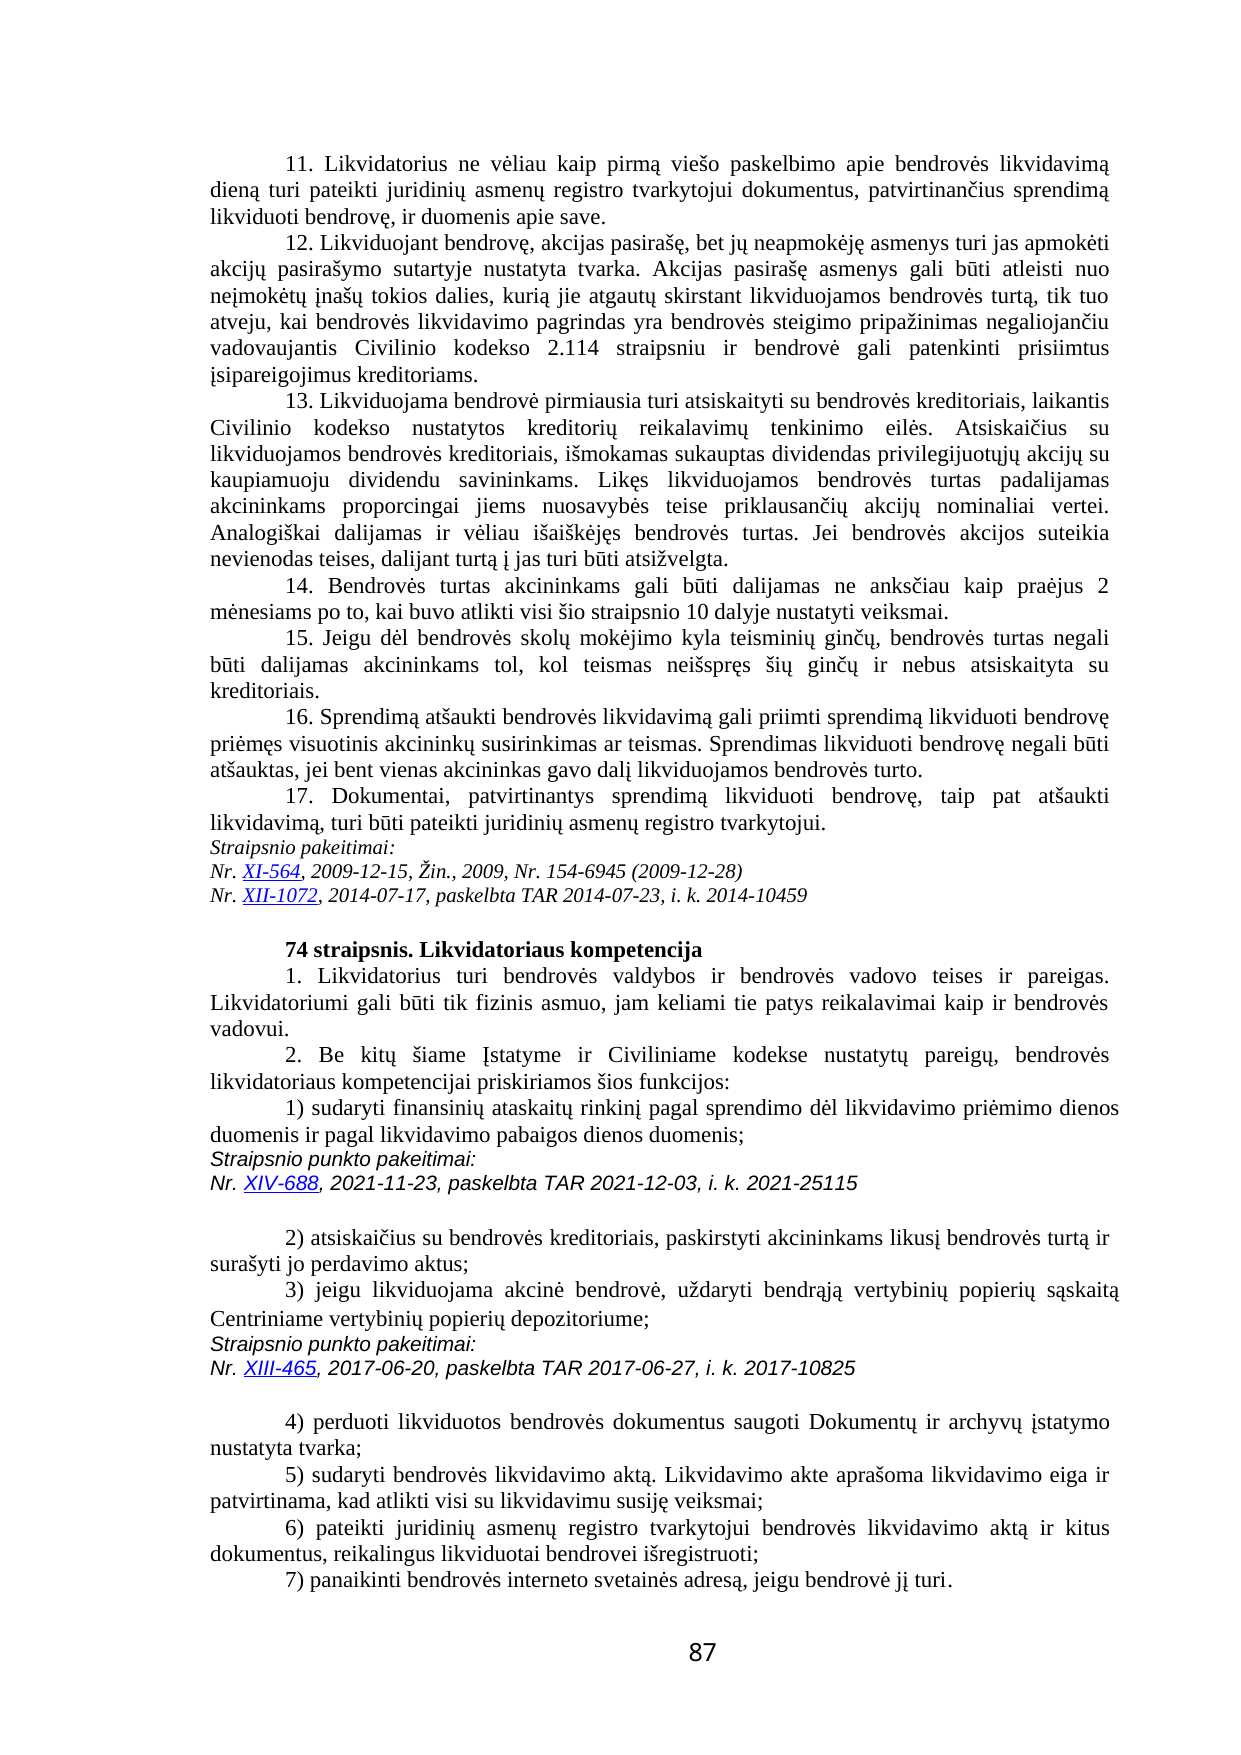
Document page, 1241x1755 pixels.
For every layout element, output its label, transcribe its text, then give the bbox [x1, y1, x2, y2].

text 4) perduoti likviduotos bendrovės dokumentus saugoti Dokumentų ir archyvų įstatymo nustatyta tvarka; [210, 1408, 1111, 1461]
text 13. Likviduojama bendrovė pirmiausia turi atsiskaityti su bendrovės kreditoriais, laikantis Civilinio kodekso nustatytos kreditorių reikalavimų tenkinimo eilės. Atsiskaičius su likviduojamos bendrovės kreditoriais, išmokamas sukauptas dividendas privilegijuotųjų akcijų su kaupiamuoju dividendu savininkams. Likęs likviduojamos bendrovės turtas padalijamas akcininkams proporcingai jiems nuosavybės teise priklausančių akcijų nominaliai vertei. Analogiškai dalijamas ir vėliau išaiškėjęs bendrovės turtas. Jei bendrovės akcijos suteikia nevienodas teises, dalijant turtą į jas turi būti atsižvelgta. [210, 387, 1111, 572]
text 3) jeigu likviduojama akcinė bendrovė, uždaryti bendrąją vertybinių popierių sąskaitą Centriniame vertybinių popierių depozitoriume; [210, 1276, 1120, 1331]
text 12. Likviduojant bendrovę, akcijas pasirašę, bet jų neapmokėję asmenys turi jas apmokėti akcijų pasirašymo sutartyje nustatyta tvarka. Akcijas pasirašę asmenys gali būti atleisti nuo neįmokėtų įnašų tokios dalies, kurią jie atgautų skirstant likviduojamos bendrovės turtą, tik tuo atveju, kai bendrovės likvidavimo pagrindas yra bendrovės steigimo pripažinimas negaliojančiu vadovaujantis Civilinio kodekso 2.114 straipsniu ir bendrovė gali patenkinti prisiimtus įsipareigojimus kreditoriams. [210, 229, 1111, 387]
text 1) sudaryti finansinių ataskaitų rinkinį pagal sprendimo dėl likvidavimo priėmimo dienos duomenis ir pagal likvidavimo pabaigos dienos duomenis; [210, 1094, 1120, 1147]
text Nr. XIV-688, 2021-11-23, paskelbta TAR 2021-12-03, i. k. 2021-25115 [210, 1171, 1120, 1195]
text Nr. XII-1072, 2014-07-17, paskelbta TAR 2014-07-23, i. k. 2014-10459 [210, 883, 1120, 907]
text 16. Sprendimą atšaukti bendrovės likvidavimą gali priimti sprendimą likviduoti bendrovę priėmęs visuotinis akcininkų susirinkimas ar teismas. Sprendimas likviduoti bendrovę negali būti atšauktas, jei bent vienas akcininkas gavo dalį likviduojamos bendrovės turto. [210, 703, 1111, 782]
text 17. Dokumentai, patvirtinantys sprendimą likviduoti bendrovę, taip pat atšaukti likvidavimą, turi būti pateikti juridinių asmenų registro tvarkytojui. [210, 782, 1111, 835]
text 2. Be kitų šiame Įstatyme ir Civiliniame kodekse nustatytų pareigų, bendrovės likvidatoriaus kompetencijai priskiriamos šios funkcijos: [210, 1042, 1111, 1094]
text Nr. XI-564, 2009-12-15, Žin., 2009, Nr. 154-6945 (2009-12-28) [210, 859, 1120, 883]
text 14. Bendrovės turtas akcininkams gali būti dalijamas ne anksčiau kaip praėjus 2 mėnesiams po to, kai buvo atlikti visi šio straipsnio 10 dalyje nustatyti veiksmai. [210, 572, 1111, 624]
text 2) atsiskaičius su bendrovės kreditoriais, paskirstyti akcininkams likusį bendrovės turtą ir surašyti jo perdavimo aktus; [210, 1224, 1111, 1276]
text Straipsnio pakeitimai: [210, 835, 1111, 859]
text 7) panaikinti bendrovės interneto svetainės adresą, jeigu bendrovė jį turi. [210, 1566, 1111, 1593]
text 1. Likvidatorius turi bendrovės valdybos ir bendrovės vadovo teises ir pareigas. Likvidatoriumi gali būti tik fizinis asmuo, jam keliami tie patys reikalavimai kaip ir bendrovės vadovui. [210, 962, 1111, 1042]
text 74 straipsnis. Likvidatoriaus kompetencija [210, 936, 1111, 962]
text Nr. XIII-465, 2017-06-20, paskelbta TAR 2017-06-27, i. k. 2017-10825 [210, 1355, 1120, 1379]
text 11. Likvidatorius ne vėliau kaip pirmą viešo paskelbimo apie bendrovės likvidavimą dieną turi pateikti juridinių asmenų registro tvarkytojui dokumentus, patvirtinančius sprendimą likviduoti bendrovę, ir duomenis apie save. [210, 150, 1111, 229]
text Straipsnio punkto pakeitimai: [210, 1331, 1120, 1355]
text 15. Jeigu dėl bendrovės skolų mokėjimo kyla teisminių ginčų, bendrovės turtas negali būti dalijamas akcininkams tol, kol teismas neišspręs šių ginčų ir nebus atsiskaityta su kreditoriais. [210, 624, 1111, 703]
text 6) pateikti juridinių asmenų registro tvarkytojui bendrovės likvidavimo aktą ir kitus dokumentus, reikalingus likviduotai bendrovei išregistruoti; [210, 1513, 1111, 1566]
text 5) sudaryti bendrovės likvidavimo aktą. Likvidavimo akte aprašoma likvidavimo eiga ir patvirtinama, kad atlikti visi su likvidavimu susiję veiksmai; [210, 1461, 1111, 1513]
text Straipsnio punkto pakeitimai: [210, 1147, 1120, 1171]
